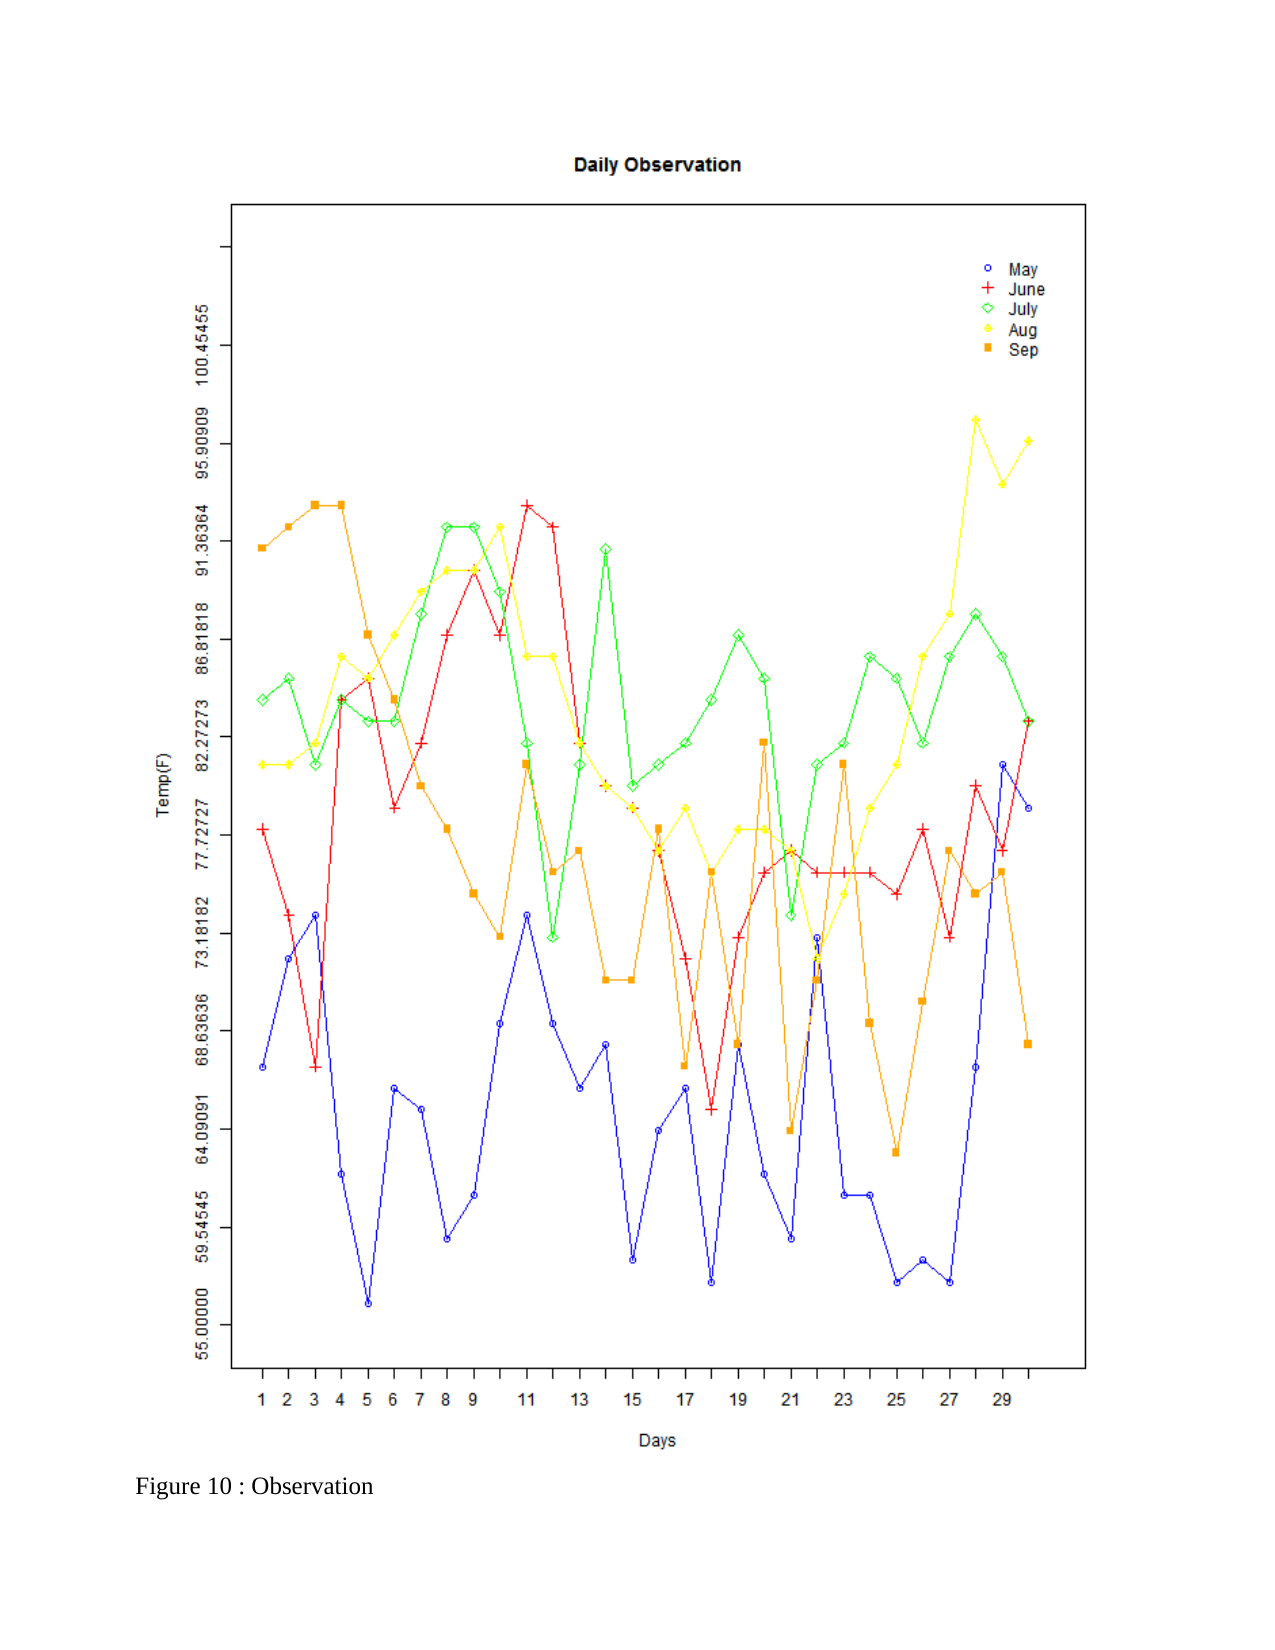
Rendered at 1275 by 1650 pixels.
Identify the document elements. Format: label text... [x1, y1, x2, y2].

text Figure 10 : Observation [129, 121, 1149, 1500]
